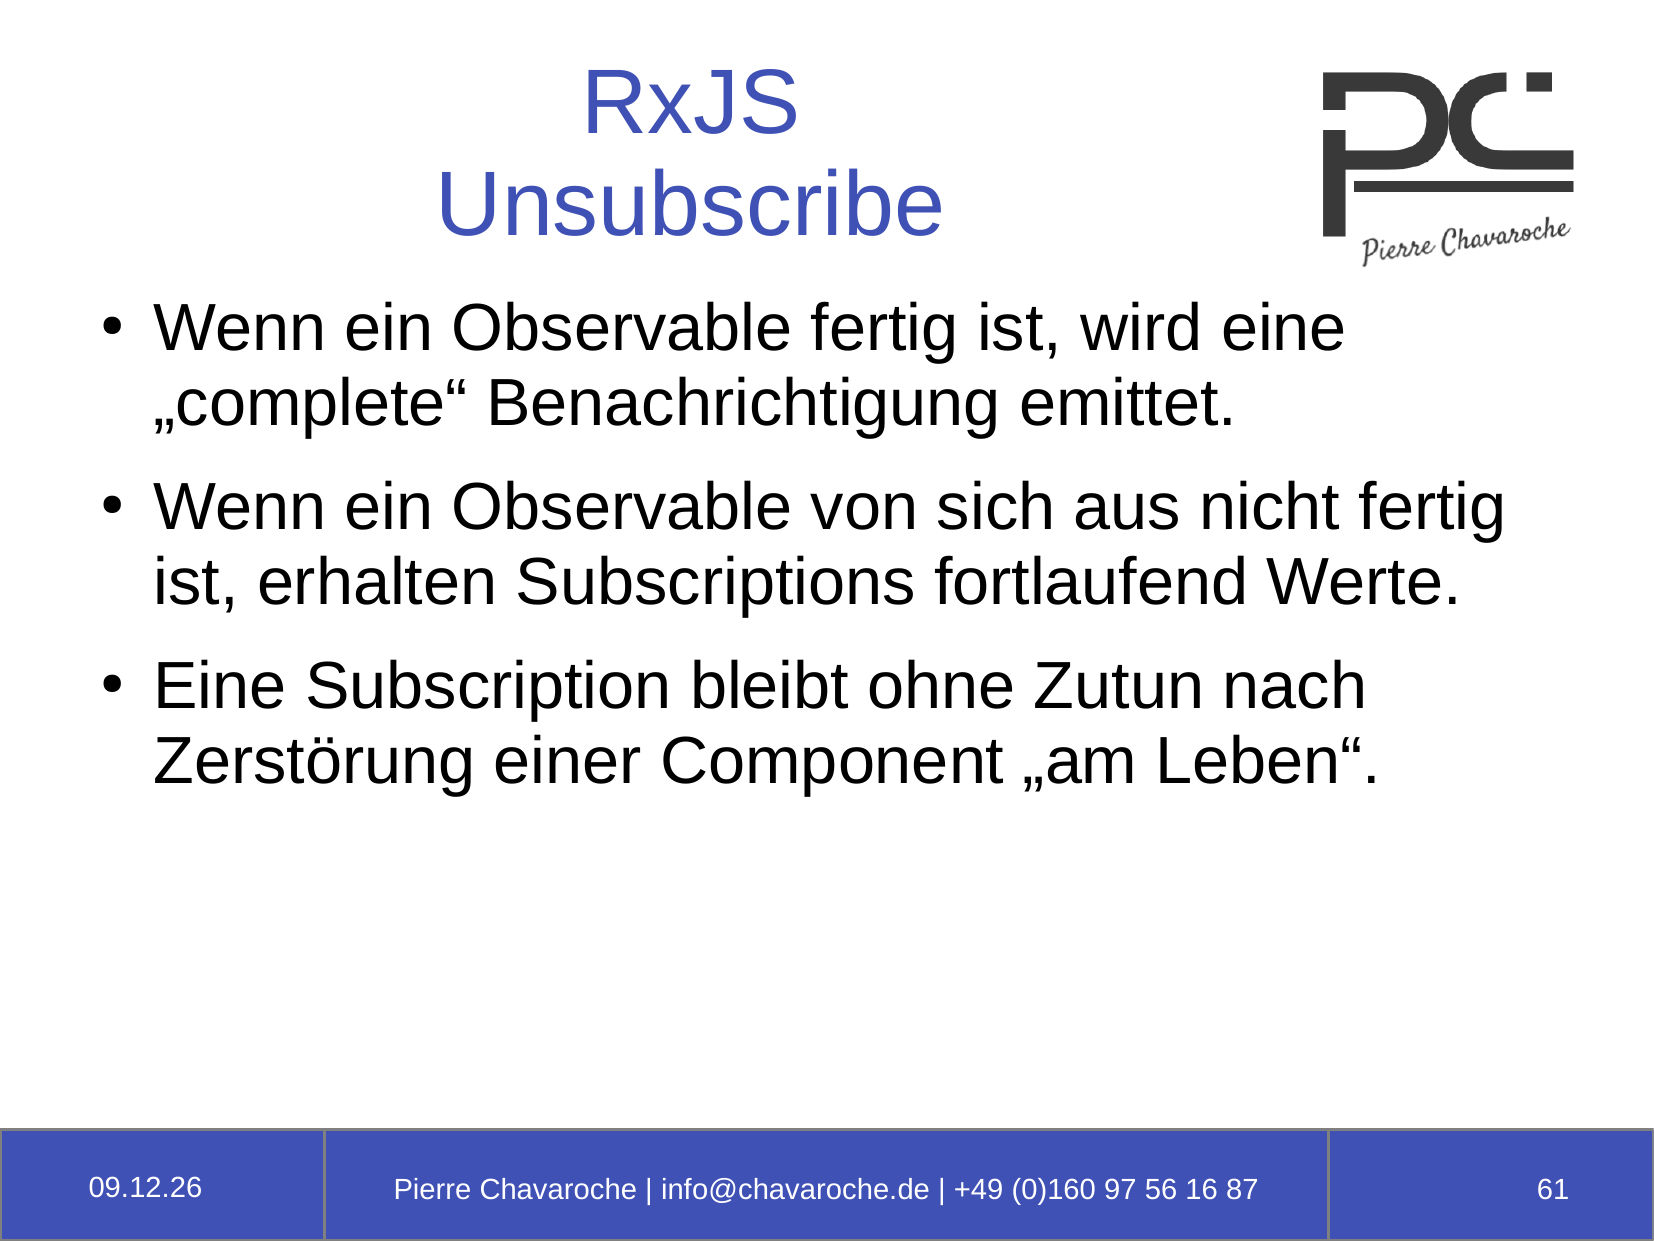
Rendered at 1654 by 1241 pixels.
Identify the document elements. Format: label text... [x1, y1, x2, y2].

title RxJS Unsubscribe [82, 49, 1300, 257]
list Wenn ein Observable fertig ist, wird eine „complete“ Benachrichtigung emittet. Wenn ein Observable von sich aus nicht fertig ist, erhalten Subscriptions fortlaufend Werte. Eine Subscription bleibt ohne Zutun nach Zerstörung einer Component „am Leben“. [82, 290, 1571, 1109]
picture [1307, 29, 1589, 311]
